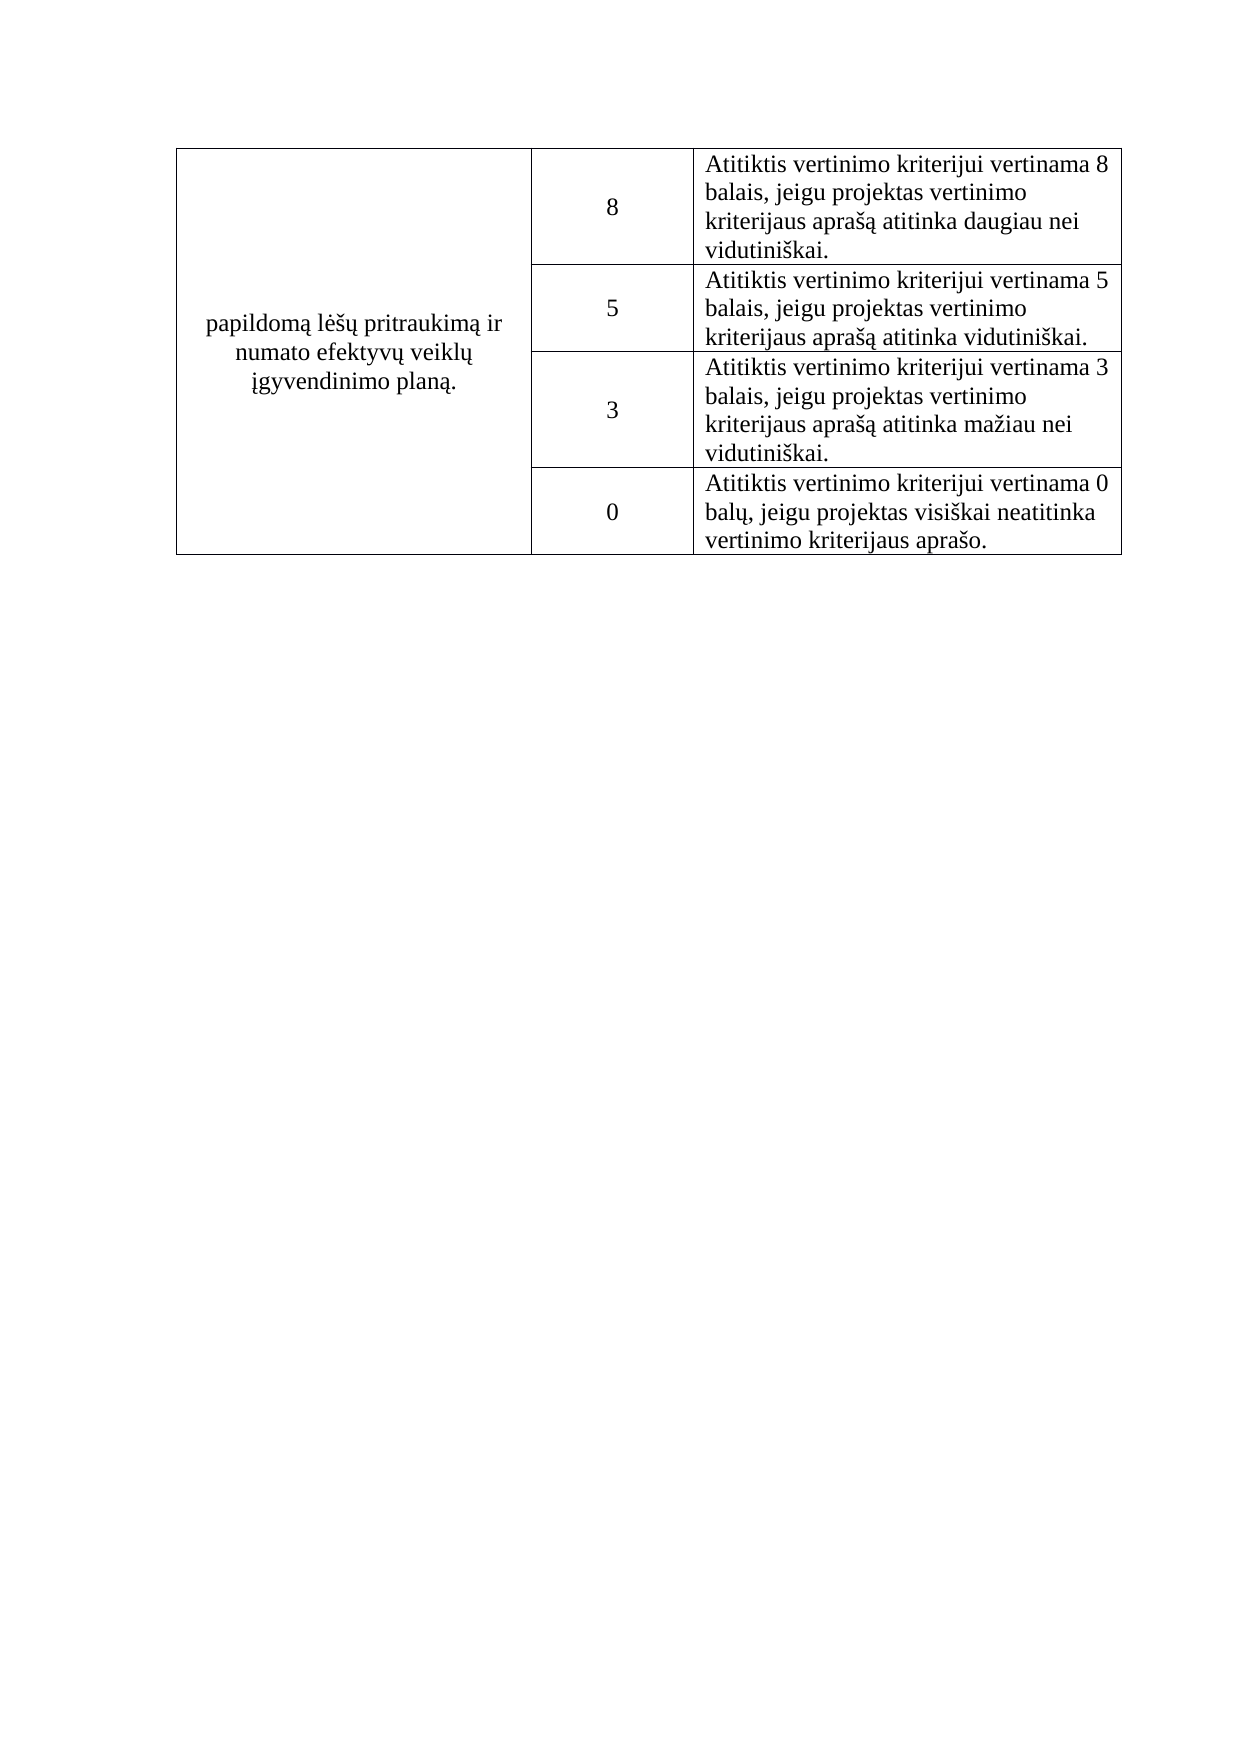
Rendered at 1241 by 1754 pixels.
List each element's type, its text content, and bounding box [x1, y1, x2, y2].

table_cell 5 [532, 265, 693, 351]
table_cell 8 [532, 149, 693, 264]
table_cell Atitiktis vertinimo kriterijui vertinama 0 balų, jeigu projektas visiškai neatitinka vertinimo kriterijaus aprašo. [694, 468, 1121, 554]
table_cell 3 [532, 352, 693, 467]
table_cell Atitiktis vertinimo kriterijui vertinama 5 balais, jeigu projektas vertinimo kriterijaus aprašą atitinka vidutiniškai. [694, 265, 1121, 351]
table_cell papildomą lėšų pritraukimą ir numato efektyvų veiklų įgyvendinimo planą. [177, 149, 531, 554]
table_cell 0 [532, 468, 693, 554]
table_cell Atitiktis vertinimo kriterijui vertinama 8 balais, jeigu projektas vertinimo kriterijaus aprašą atitinka daugiau nei vidutiniškai. [694, 149, 1121, 264]
table_cell Atitiktis vertinimo kriterijui vertinama 3 balais, jeigu projektas vertinimo kriterijaus aprašą atitinka mažiau nei vidutiniškai. [694, 352, 1121, 467]
